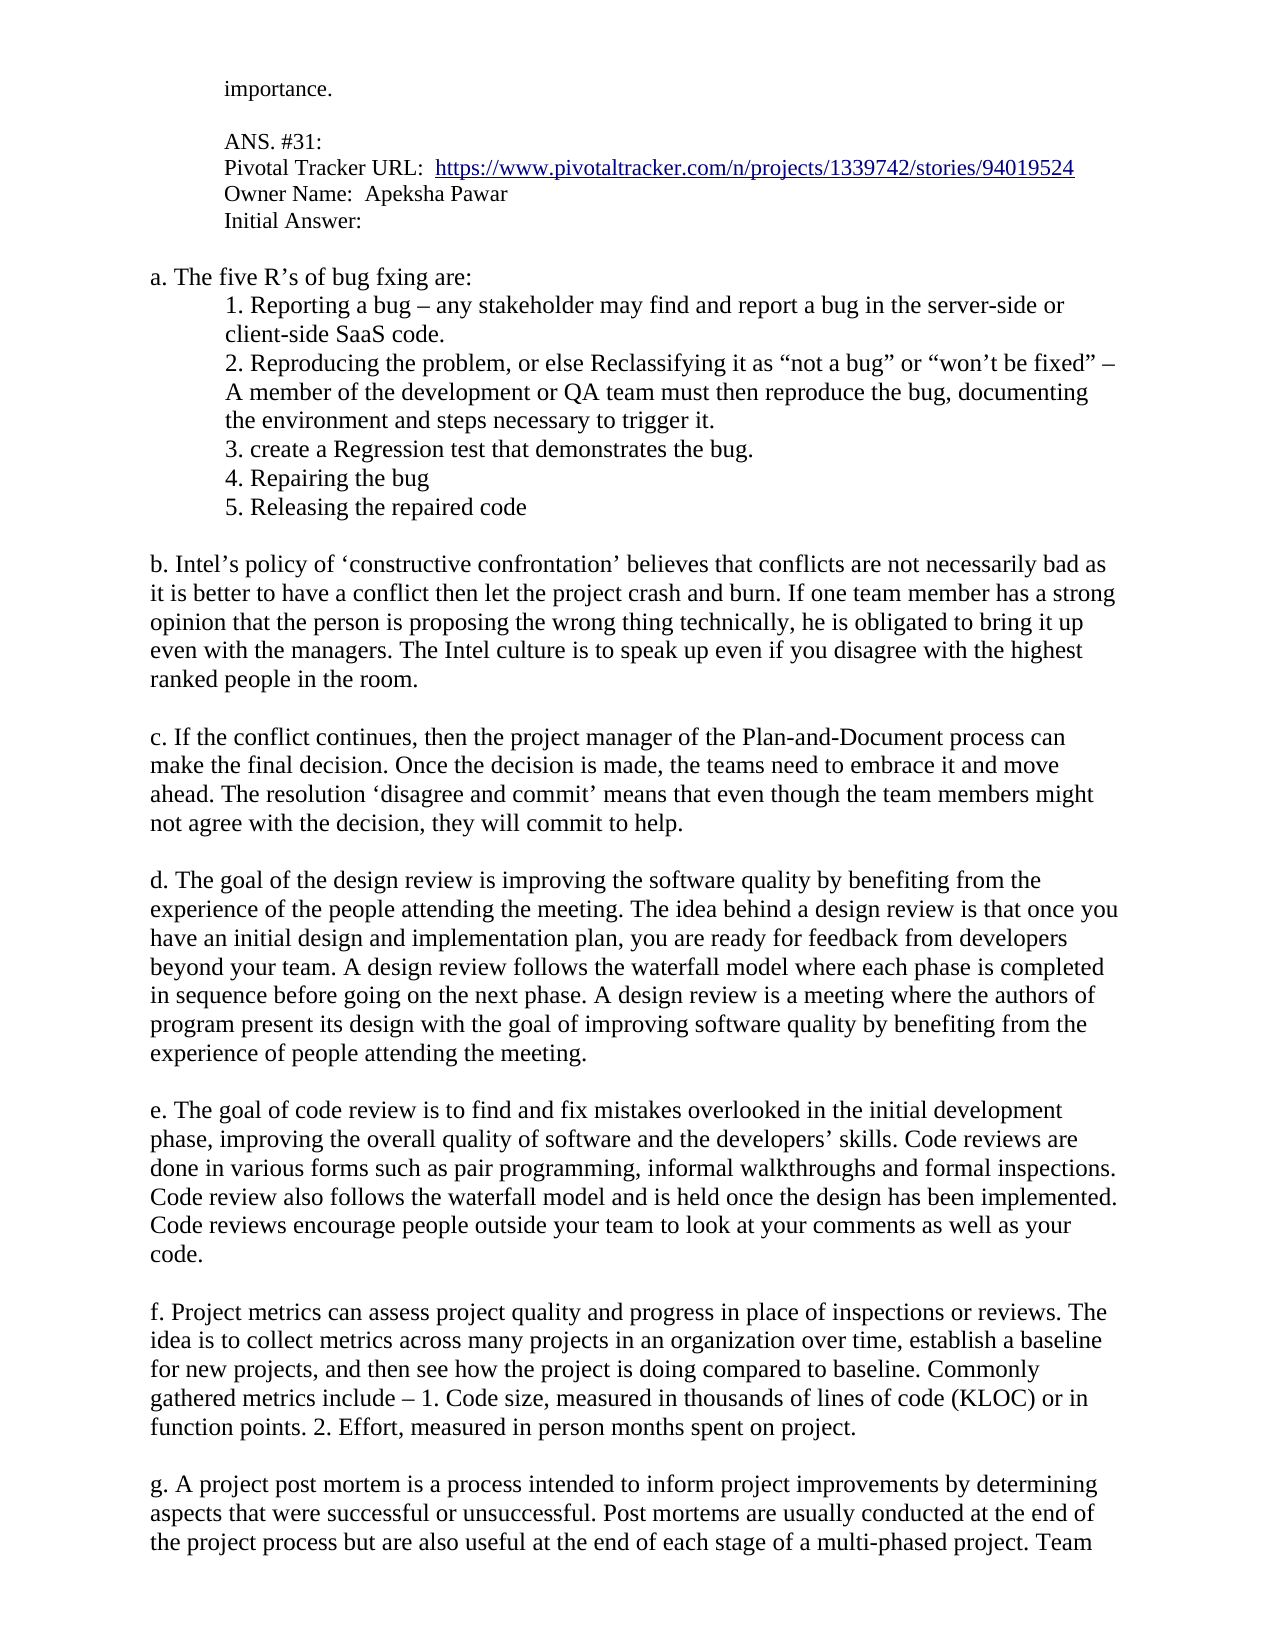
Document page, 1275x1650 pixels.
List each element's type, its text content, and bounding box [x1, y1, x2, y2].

text Initial Answer: [224, 207, 1125, 233]
text importance. ANS. #31: [224, 75, 1125, 154]
text b. Intel’s policy of ‘constructive confrontation’ believes that conflicts are not necessarily bad as it is better to have a conflict then let the project crash and burn. If one team member has a strong opinion that the person is proposing the wrong thing technically, he is obligated to bring it up even with the managers. The Intel culture is to speak up even if you disagree with the highest ranked people in the room. [150, 549, 1125, 722]
text g. A project post mortem is a process intended to inform project improvements by determining aspects that were successful or unsuccessful. Post mortems are usually conducted at the end of the project process but are also useful at the end of each stage of a multi-phased project. Team [150, 1441, 1125, 1556]
text Owner Name: Apeksha Pawar [224, 180, 1125, 207]
text Pivotal Tracker URL: https://www.pivotaltracker.com/n/projects/1339742/stories/94019524 [224, 154, 1125, 180]
text c. If the conflict continues, then the project manager of the Plan-and-Document process can make the final decision. Once the decision is made, the teams need to embrace it and move ahead. The resolution ‘disagree and commit’ means that even though the team members might not agree with the decision, they will commit to help. [150, 722, 1125, 837]
text e. The goal of code review is to find and fix mistakes overlooked in the initial development phase, improving the overall quality of software and the developers’ skills. Code reviews are done in various forms such as pair programming, informal walkthroughs and formal inspections. Code review also follows the waterfall model and is held once the design has been implemented. Code reviews encourage people outside your team to look at your comments as well as your code. [150, 1096, 1125, 1297]
text d. The goal of the design review is improving the software quality by benefiting from the experience of the people attending the meeting. The idea behind a design review is that once you have an initial design and implementation plan, you are ready for feedback from developers beyond your team. A design review follows the waterfall model where each phase is completed in sequence before going on the next phase. A design review is a meeting where the authors of program present its design with the goal of improving software quality by benefiting from the experience of people attending the meeting. [150, 866, 1125, 1096]
text a. The five R’s of bug fxing are: 1. Reporting a bug – any stakeholder may find and report a bug in the server-side or client-side SaaS code. 2. Reproducing the problem, or else Reclassifying it as “not a bug” or “won’t be fixed” – A member of the development or QA team must then reproduce the bug, documenting the environment and steps necessary to trigger it. 3. create a Regression test that demonstrates the bug. 4. Repairing the bug 5. Releasing the repaired code [150, 233, 1125, 549]
text f. Project metrics can assess project quality and progress in place of inspections or reviews. The idea is to collect metrics across many projects in an organization over time, establish a baseline for new projects, and then see how the project is doing compared to baseline. Commonly gathered metrics include – 1. Code size, measured in thousands of lines of code (KLOC) or in function points. 2. Effort, measured in person months spent on project. [150, 1297, 1125, 1441]
